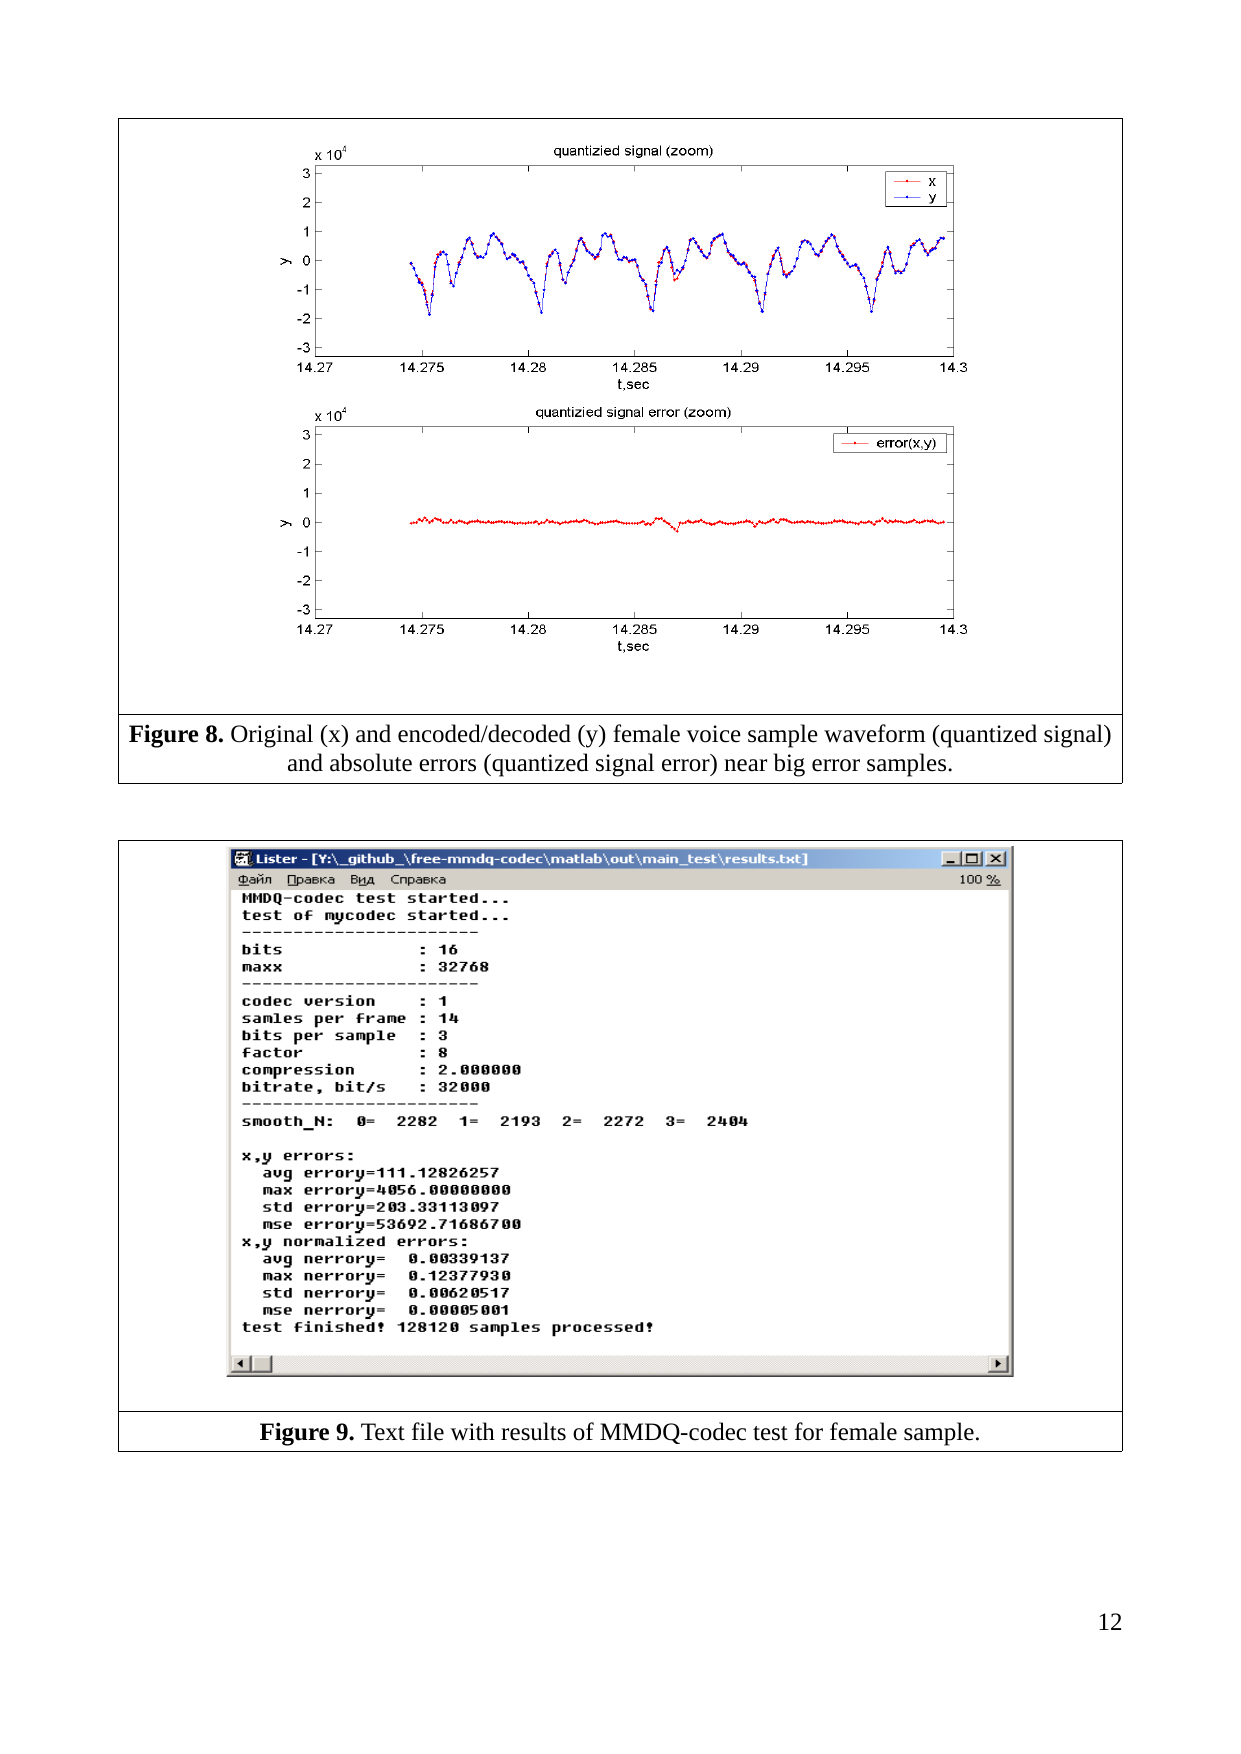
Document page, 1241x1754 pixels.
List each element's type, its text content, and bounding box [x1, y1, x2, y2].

table_cell Figure 9. Text file with results of MMDQ-codec test for female sample. [119, 1412, 1122, 1451]
picture [226, 846, 1014, 1377]
picture [208, 123, 1032, 679]
table_header [119, 119, 1122, 713]
table_header [119, 841, 1122, 1411]
table_cell Figure 8. Original (x) and encoded/decoded (y) female voice sample waveform (quantized signal) and absolute errors (quantized signal error) near big error samples. [119, 715, 1122, 782]
